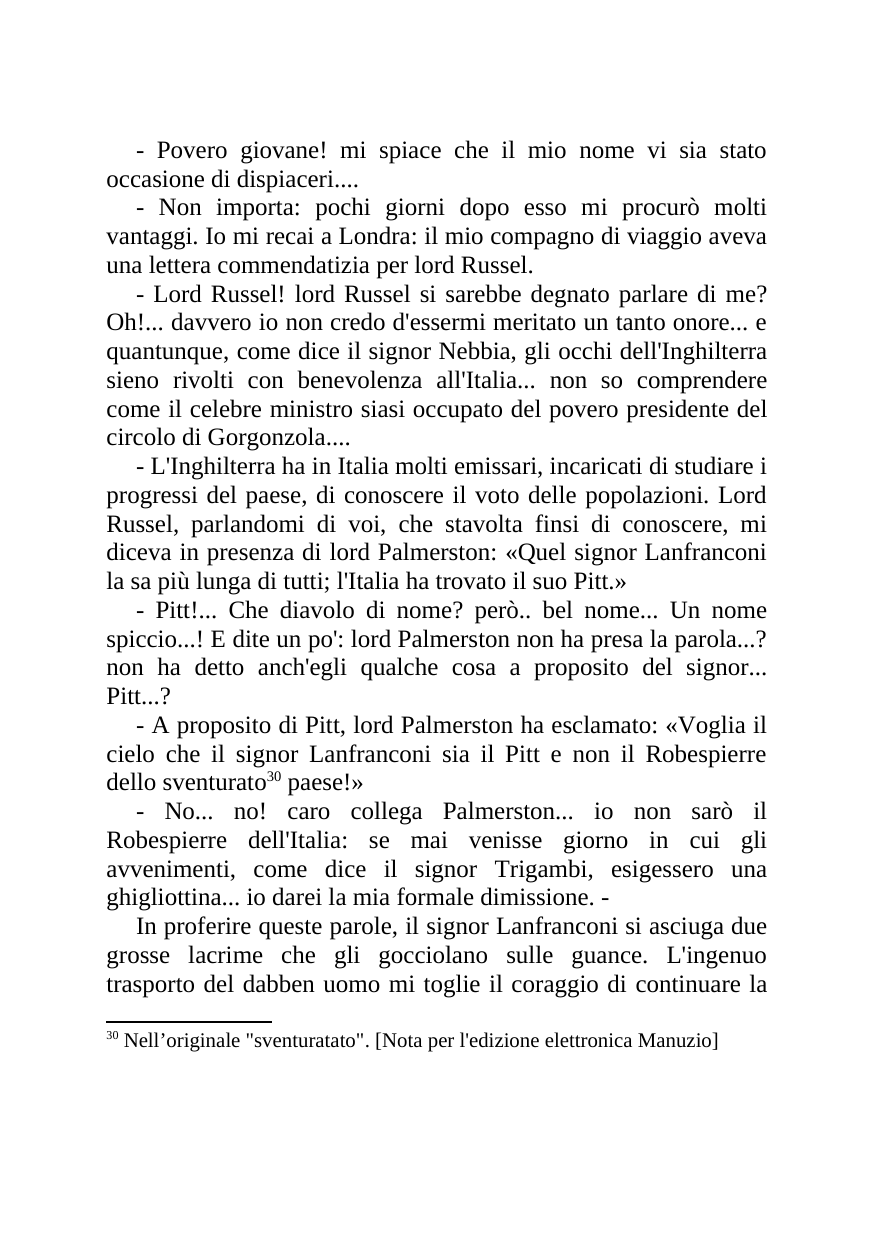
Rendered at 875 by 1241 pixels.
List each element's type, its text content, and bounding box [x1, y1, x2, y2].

text - Povero giovane! mi spiace che il mio nome vi sia stato occasione di dispiaceri.... [106, 135, 768, 192]
text - No... no! caro collega Palmerston... io non sarò il Robespierre dell'Italia: se mai venisse giorno in cui gli avvenimenti, come dice il signor Trigambi, esigessero una ghigliottina... io darei la mia formale dimissione. - [106, 796, 768, 911]
text - L'Inghilterra ha in Italia molti emissari, incaricati di studiare i progressi del paese, di conoscere il voto delle popolazioni. Lord Russel, parlandomi di voi, che stavolta finsi di conoscere, mi diceva in presenza di lord Palmerston: «Quel signor Lanfranconi la sa più lunga di tutti; l'Italia ha trovato il suo Pitt.» [106, 451, 768, 595]
text - Pitt!... Che diavolo di nome? però.. bel nome... Un nome spiccio...! E dite un po': lord Palmerston non ha presa la parola...? non ha detto anch'egli qualche cosa a proposito del signor... Pitt...? [106, 595, 768, 710]
text - Non importa: pochi giorni dopo esso mi procurò molti vantaggi. Io mi recai a Londra: il mio compagno di viaggio aveva una lettera commendatizia per lord Russel. [106, 192, 768, 279]
text - Lord Russel! lord Russel si sarebbe degnato parlare di me? Oh!... davvero io non credo d'essermi meritato un tanto onore... e quantunque, come dice il signor Nebbia, gli occhi dell'Inghilterra sieno rivolti con benevolenza all'Italia... non so comprendere come il celebre ministro siasi occupato del povero presidente del circolo di Gorgonzola.... [106, 279, 768, 451]
text Nell’originale "sventuratato". [Nota per l'edizione elettronica Manuzio] [106, 1028, 768, 1052]
text In proferire queste parole, il signor Lanfranconi si asciuga due grosse lacrime che gli gocciolano sulle guance. L'ingenuo trasporto del dabben uomo mi toglie il coraggio di continuare la [106, 911, 768, 997]
text - A proposito di Pitt, lord Palmerston ha esclamato: «Voglia il cielo che il signor Lanfranconi sia il Pitt e non il Robespierre dello sventurato paese!» [106, 710, 768, 796]
